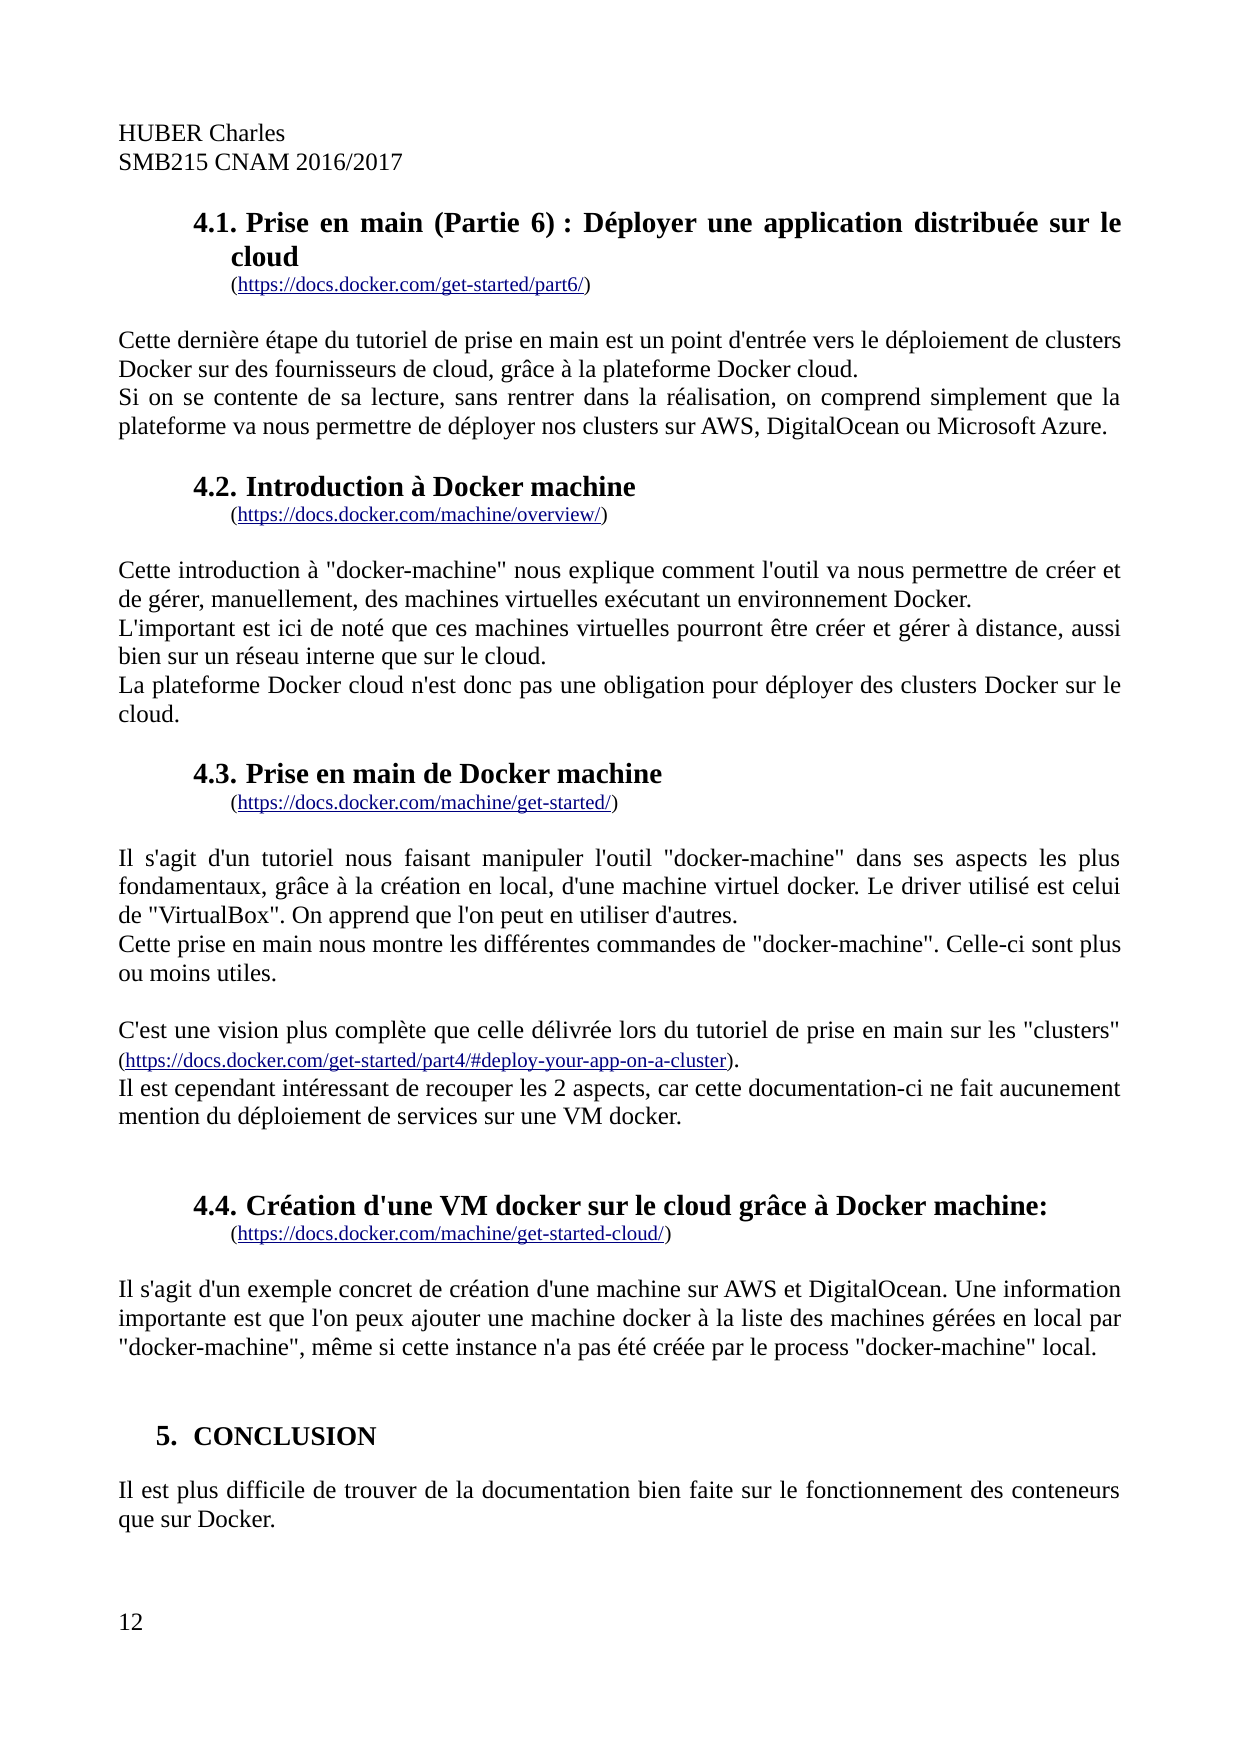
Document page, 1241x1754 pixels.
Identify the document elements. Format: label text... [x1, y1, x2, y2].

text Si on se contente de sa lecture, sans rentrer dans la réalisation, on comprend simplement que la plateforme va nous permettre de déployer nos clusters sur AWS, DigitalOcean ou Microsoft Azure. [118, 382, 1122, 440]
text La plateforme Docker cloud n'est donc pas une obligation pour déployer des clusters Docker sur le cloud. [118, 670, 1122, 728]
text (https://docs.docker.com/machine/get-started/) [230, 790, 1122, 814]
text Cette dernière étape du tutoriel de prise en main est un point d'entrée vers le déploiement de clusters Docker sur des fournisseurs de cloud, grâce à la plateforme Docker cloud. [118, 325, 1122, 382]
text Il s'agit d'un exemple concret de création d'une machine sur AWS et DigitalOcean. Une information importante est que l'on peux ajouter une machine docker à la liste des machines gérées en local par "docker-machine", même si cette instance n'a pas été créée par le process "docker-machine" local. [118, 1274, 1122, 1360]
text Il s'agit d'un tutoriel nous faisant manipuler l'outil "docker-machine" dans ses aspects les plus fondamentaux, grâce à la création en local, d'une machine virtuel docker. Le driver utilisé est celui de "VirtualBox". On apprend que l'on peut en utiliser d'autres. [118, 843, 1122, 929]
text (https://docs.docker.com/machine/overview/) [230, 502, 1122, 526]
text C'est une vision plus complète que celle délivrée lors du tutoriel de prise en main sur les "clusters" (https://docs.docker.com/get-started/part4/#deploy-your-app-on-a-cluster). [118, 1015, 1122, 1073]
text Il est cependant intéressant de recouper les 2 aspects, car cette documentation-ci ne fait aucunement mention du déploiement de services sur une VM docker. [118, 1073, 1122, 1130]
text (https://docs.docker.com/machine/get-started-cloud/) [230, 1221, 1122, 1245]
text Il est plus difficile de trouver de la documentation bien faite sur le fonctionnement des conteneurs que sur Docker. [118, 1475, 1122, 1533]
list Prise en main de Docker machine [193, 756, 1122, 790]
text Cette introduction à "docker-machine" nous explique comment l'outil va nous permettre de créer et de gérer, manuellement, des machines virtuelles exécutant un environnement Docker. [118, 555, 1122, 613]
list Prise en main (Partie 6) : Déployer une application distribuée sur le cloud [193, 205, 1122, 272]
list Introduction à Docker machine [193, 469, 1122, 502]
list (https://docs.docker.com/get-started/part6/) [193, 272, 1122, 296]
list CONCLUSION [156, 1418, 1122, 1451]
text Cette prise en main nous montre les différentes commandes de "docker-machine". Celle-ci sont plus ou moins utiles. [118, 929, 1122, 986]
text L'important est ici de noté que ces machines virtuelles pourront être créer et gérer à distance, aussi bien sur un réseau interne que sur le cloud. [118, 613, 1122, 670]
list Création d'une VM docker sur le cloud grâce à Docker machine: [193, 1188, 1122, 1221]
